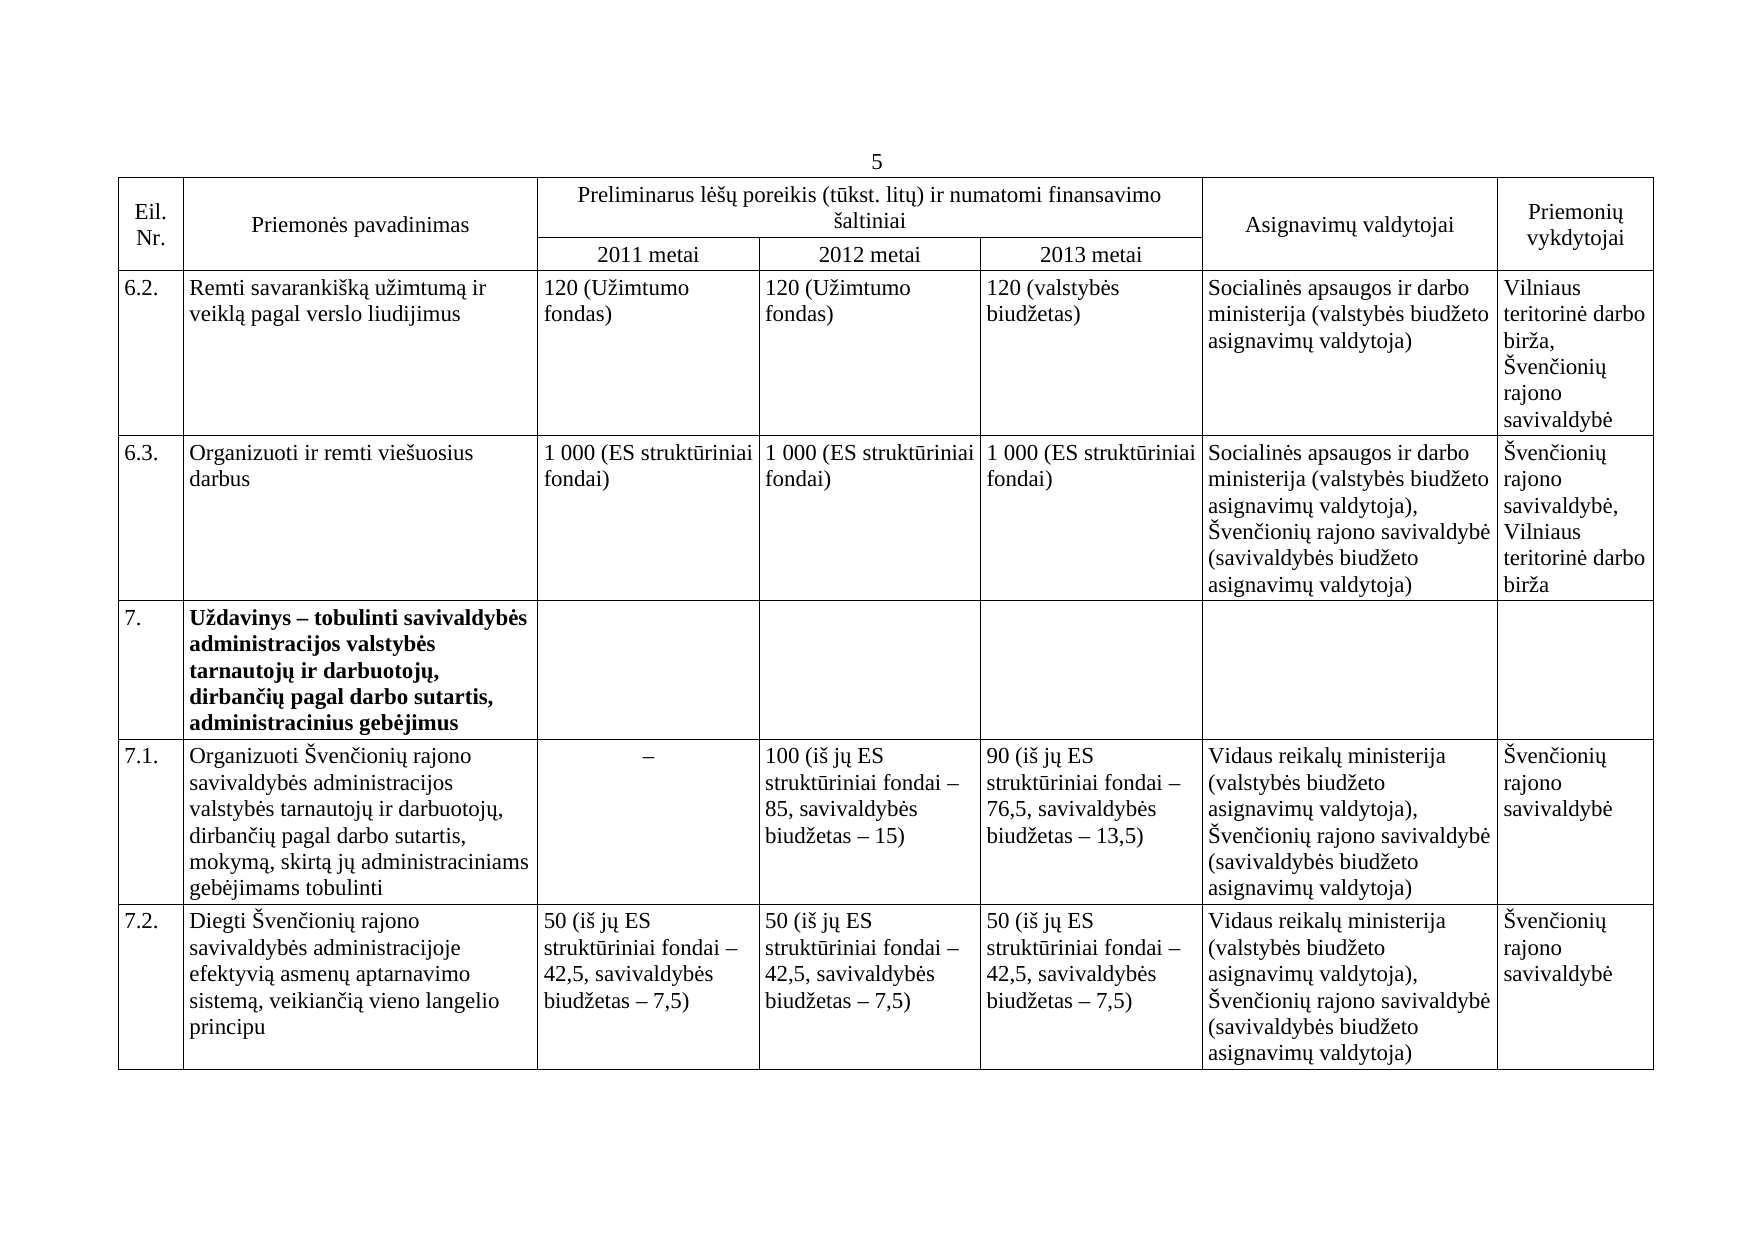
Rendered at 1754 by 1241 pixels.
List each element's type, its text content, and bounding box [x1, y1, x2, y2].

table_cell Organizuoti Švenčionių rajono savivaldybės administracijos valstybės tarnautojų ir darbuotojų, dirbančių pagal darbo sutartis, mokymą, skirtą jų administraciniams gebėjimams tobulinti [184, 740, 537, 904]
table_cell 6.2. [119, 271, 183, 435]
table_cell 120 (valstybės biudžetas) [981, 271, 1202, 435]
table_cell 2011 metai [538, 238, 759, 270]
table_cell 100 (iš jų ES struktūriniai fondai – 85, savivaldybės biudžetas – 15) [760, 740, 980, 904]
table_cell 1 000 (ES struktūriniai fondai) [760, 436, 980, 600]
table_cell Švenčionių rajono savivaldybė [1498, 740, 1653, 904]
table_cell 7.1. [119, 740, 183, 904]
table_cell 120 (Užimtumo fondas) [538, 271, 759, 435]
table_cell [981, 601, 1202, 739]
table_cell Vidaus reikalų ministerija (valstybės biudžeto asignavimų valdytoja), Švenčionių rajono savivaldybė (savivaldybės biudžeto asignavimų valdytoja) [1203, 905, 1497, 1069]
table_cell 6.3. [119, 436, 183, 600]
table_cell Socialinės apsaugos ir darbo ministerija (valstybės biudžeto asignavimų valdytoja), Švenčionių rajono savivaldybė (savivaldybės biudžeto asignavimų valdytoja) [1203, 436, 1497, 600]
table_cell 2013 metai [981, 238, 1202, 270]
table_cell [1203, 601, 1497, 739]
table_cell 2012 metai [760, 238, 980, 270]
table_cell Remti savarankišką užimtumą ir veiklą pagal verslo liudijimus [184, 271, 537, 435]
table_cell Vidaus reikalų ministerija (valstybės biudžeto asignavimų valdytoja), Švenčionių rajono savivaldybė (savivaldybės biudžeto asignavimų valdytoja) [1203, 740, 1497, 904]
table_cell – [538, 740, 759, 904]
table_header Priemonės pavadinimas [184, 178, 537, 270]
table_cell Švenčionių rajono savivaldybė, Vilniaus teritorinė darbo birža [1498, 436, 1653, 600]
table_cell 7.2. [119, 905, 183, 1069]
table_cell Organizuoti ir remti viešuosius darbus [184, 436, 537, 600]
table_header Eil. Nr. [119, 178, 183, 270]
table_cell [760, 601, 980, 739]
table_cell Socialinės apsaugos ir darbo ministerija (valstybės biudžeto asignavimų valdytoja) [1203, 271, 1497, 435]
table_cell 1 000 (ES struktūriniai fondai) [981, 436, 1202, 600]
table_cell Uždavinys – tobulinti savivaldybės administracijos valstybės tarnautojų ir darbuotojų, dirbančių pagal darbo sutartis, administracinius gebėjimus [184, 601, 537, 739]
table_cell 50 (iš jų ES struktūriniai fondai – 42,5, savivaldybės biudžetas – 7,5) [981, 905, 1202, 1069]
table_header Asignavimų valdytojai [1203, 178, 1497, 270]
table_header Priemonių vykdytojai [1498, 178, 1653, 270]
table_header Preliminarus lėšų poreikis (tūkst. litų) ir numatomi finansavimo šaltiniai [538, 178, 1202, 237]
table_cell [538, 601, 759, 739]
table_cell 7. [119, 601, 183, 739]
table_cell Švenčionių rajono savivaldybė [1498, 905, 1653, 1069]
table_cell 90 (iš jų ES struktūriniai fondai – 76,5, savivaldybės biudžetas – 13,5) [981, 740, 1202, 904]
table_cell Vilniaus teritorinė darbo birža, Švenčionių rajono savivaldybė [1498, 271, 1653, 435]
table_cell 1 000 (ES struktūriniai fondai) [538, 436, 759, 600]
table_cell 50 (iš jų ES struktūriniai fondai – 42,5, savivaldybės biudžetas – 7,5) [538, 905, 759, 1069]
table_cell Diegti Švenčionių rajono savivaldybės administracijoje efektyvią asmenų aptarnavimo sistemą, veikiančią vieno langelio principu [184, 905, 537, 1069]
table_cell 50 (iš jų ES struktūriniai fondai – 42,5, savivaldybės biudžetas – 7,5) [760, 905, 980, 1069]
table_cell 120 (Užimtumo fondas) [760, 271, 980, 435]
table_cell [1498, 601, 1653, 739]
